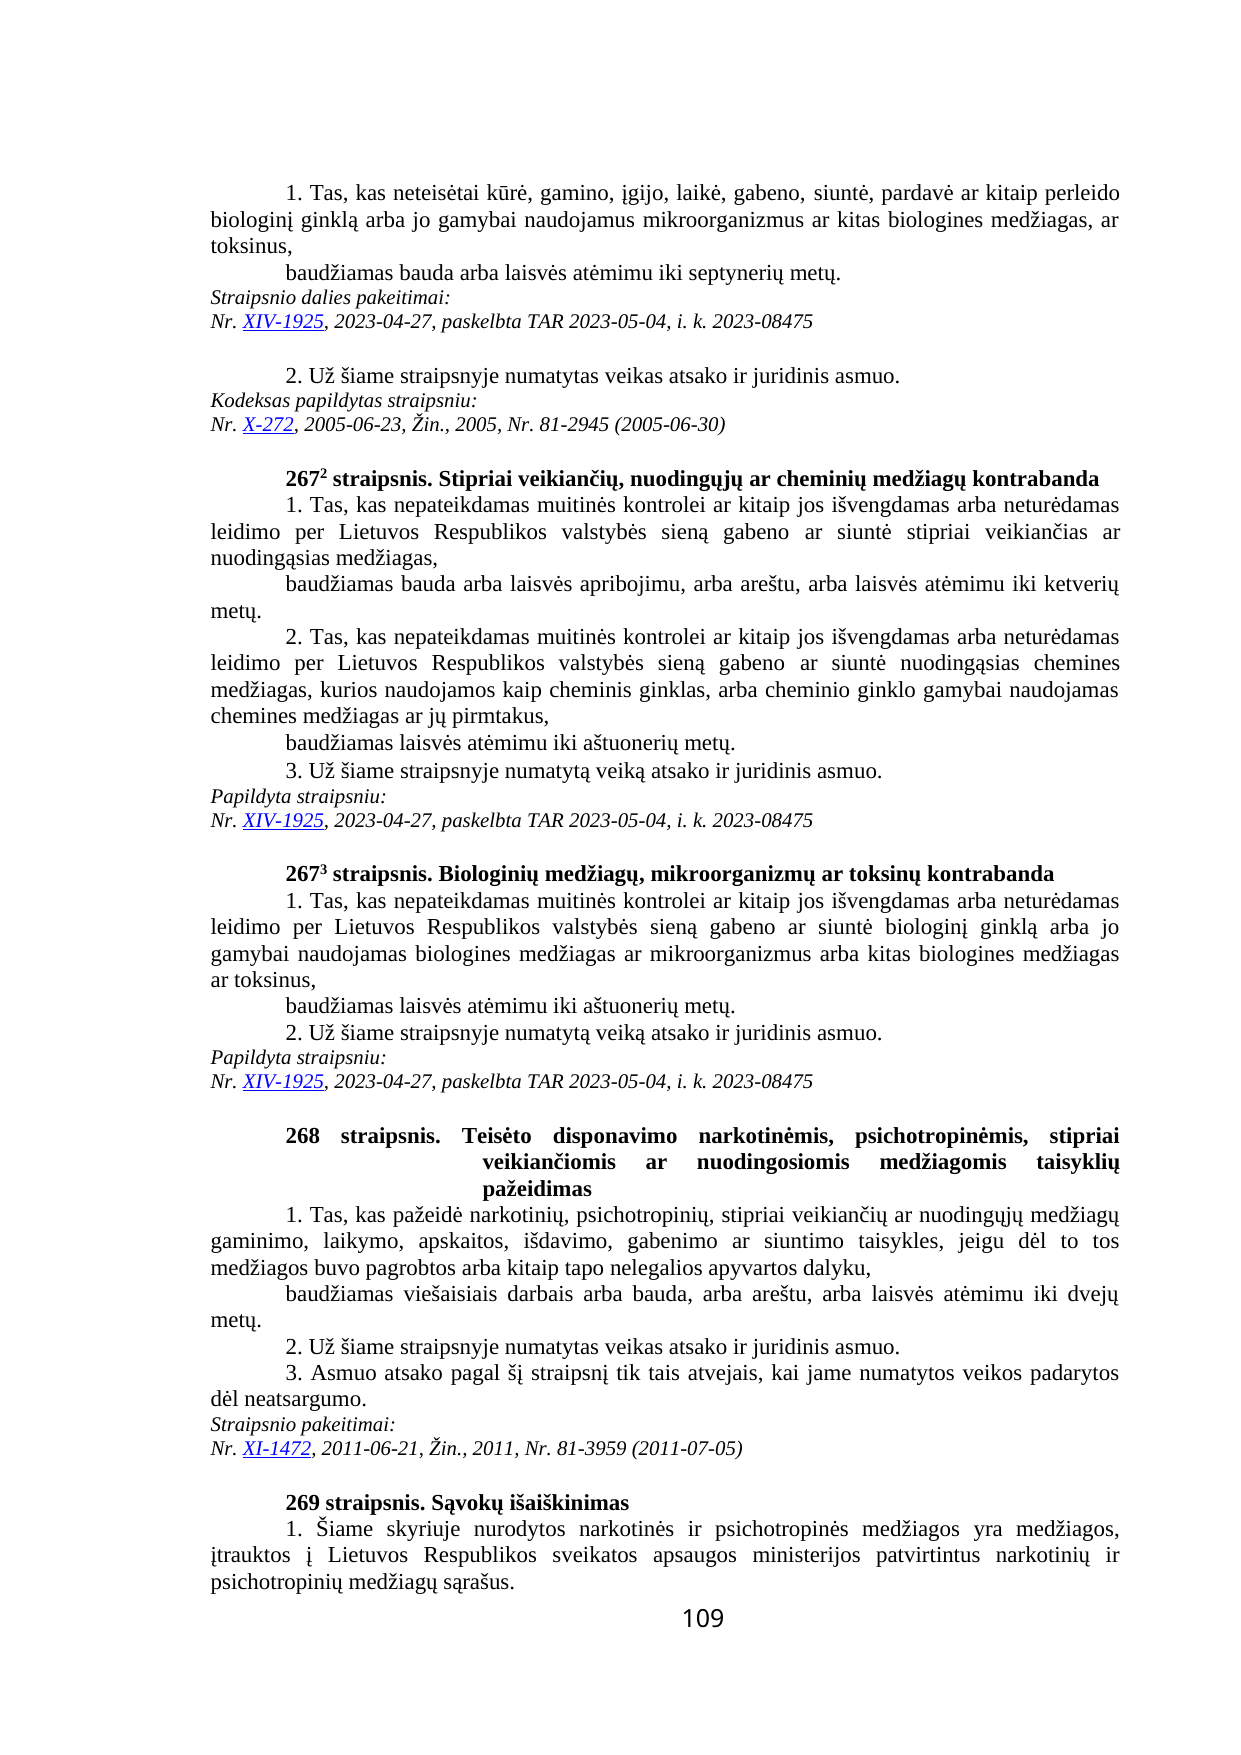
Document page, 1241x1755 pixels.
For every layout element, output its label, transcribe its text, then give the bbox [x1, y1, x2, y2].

text Nr. XI-1472, 2011-06-21, Žin., 2011, Nr. 81-3959 (2011-07-05) [210, 1436, 1120, 1460]
text 2. Už šiame straipsnyje numatytą veiką atsako ir juridinis asmuo. [210, 1019, 1120, 1045]
text 3. Už šiame straipsnyje numatytą veiką atsako ir juridinis asmuo. [210, 755, 1120, 784]
text Straipsnio pakeitimai: [210, 1412, 1120, 1436]
text 2673 straipsnis. Biologinių medžiagų, mikroorganizmų ar toksinų kontrabanda [210, 861, 1120, 887]
text Nr. XIV-1925, 2023-04-27, paskelbta TAR 2023-05-04, i. k. 2023-08475 [210, 309, 1120, 333]
text baudžiamas bauda arba laisvės atėmimu iki septynerių metų. [210, 258, 1120, 285]
text Nr. XIV-1925, 2023-04-27, paskelbta TAR 2023-05-04, i. k. 2023-08475 [210, 808, 1120, 832]
text 268 straipsnis. Teisėto disponavimo narkotinėmis, psichotropinėmis, stipriai veikiančiomis ar nuodingosiomis medžiagomis taisyklių pažeidimas [285, 1122, 1120, 1201]
text Nr. X-272, 2005-06-23, Žin., 2005, Nr. 81-2945 (2005-06-30) [210, 412, 1120, 436]
text Papildyta straipsniu: [210, 784, 1120, 808]
text 2. Už šiame straipsnyje numatytas veikas atsako ir juridinis asmuo. [210, 362, 1120, 388]
text baudžiamas laisvės atėmimu iki aštuonerių metų. [210, 992, 1120, 1019]
text baudžiamas bauda arba laisvės apribojimu, arba areštu, arba laisvės atėmimu iki ketverių metų. [210, 570, 1120, 623]
text baudžiamas viešaisiais darbais arba bauda, arba areštu, arba laisvės atėmimu iki dvejų metų. [210, 1280, 1120, 1333]
text 2. Už šiame straipsnyje numatytas veikas atsako ir juridinis asmuo. [210, 1333, 1120, 1359]
text 1. Tas, kas pažeidė narkotinių, psichotropinių, stipriai veikiančių ar nuodingųjų medžiagų gaminimo, laikymo, apskaitos, išdavimo, gabenimo ar siuntimo taisykles, jeigu dėl to tos medžiagos buvo pagrobtos arba kitaip tapo nelegalios apyvartos dalyku, [210, 1201, 1120, 1280]
text 269 straipsnis. Sąvokų išaiškinimas [210, 1489, 1120, 1515]
text Kodeksas papildytas straipsniu: [210, 388, 1120, 412]
text 2. Tas, kas nepateikdamas muitinės kontrolei ar kitaip jos išvengdamas arba neturėdamas leidimo per Lietuvos Respublikos valstybės sieną gabeno ar siuntė nuodingąsias chemines medžiagas, kurios naudojamos kaip cheminis ginklas, arba cheminio ginklo gamybai naudojamas chemines medžiagas ar jų pirmtakus, [210, 623, 1120, 728]
text baudžiamas laisvės atėmimu iki aštuonerių metų. [210, 728, 1120, 755]
text 1. Tas, kas neteisėtai kūrė, gamino, įgijo, laikė, gabeno, siuntė, pardavė ar kitaip perleido biologinį ginklą arba jo gamybai naudojamus mikroorganizmus ar kitas biologines medžiagas, ar toksinus, [210, 179, 1120, 258]
text 2672 straipsnis. Stipriai veikiančių, nuodingųjų ar cheminių medžiagų kontrabanda [210, 465, 1120, 491]
text Papildyta straipsniu: [210, 1045, 1120, 1069]
text 1. Tas, kas nepateikdamas muitinės kontrolei ar kitaip jos išvengdamas arba neturėdamas leidimo per Lietuvos Respublikos valstybės sieną gabeno ar siuntė stipriai veikiančias ar nuodingąsias medžiagas, [210, 491, 1120, 570]
text 1. Šiame skyriuje nurodytos narkotinės ir psichotropinės medžiagos yra medžiagos, įtrauktos į Lietuvos Respublikos sveikatos apsaugos ministerijos patvirtintus narkotinių ir psichotropinių medžiagų sąrašus. [210, 1515, 1120, 1594]
text Nr. XIV-1925, 2023-04-27, paskelbta TAR 2023-05-04, i. k. 2023-08475 [210, 1069, 1120, 1093]
text Straipsnio dalies pakeitimai: [210, 285, 1120, 309]
text 1. Tas, kas nepateikdamas muitinės kontrolei ar kitaip jos išvengdamas arba neturėdamas leidimo per Lietuvos Respublikos valstybės sieną gabeno ar siuntė biologinį ginklą arba jo gamybai naudojamas biologines medžiagas ar mikroorganizmus arba kitas biologines medžiagas ar toksinus, [210, 887, 1120, 992]
text 3. Asmuo atsako pagal šį straipsnį tik tais atvejais, kai jame numatytos veikos padarytos dėl neatsargumo. [210, 1359, 1120, 1412]
